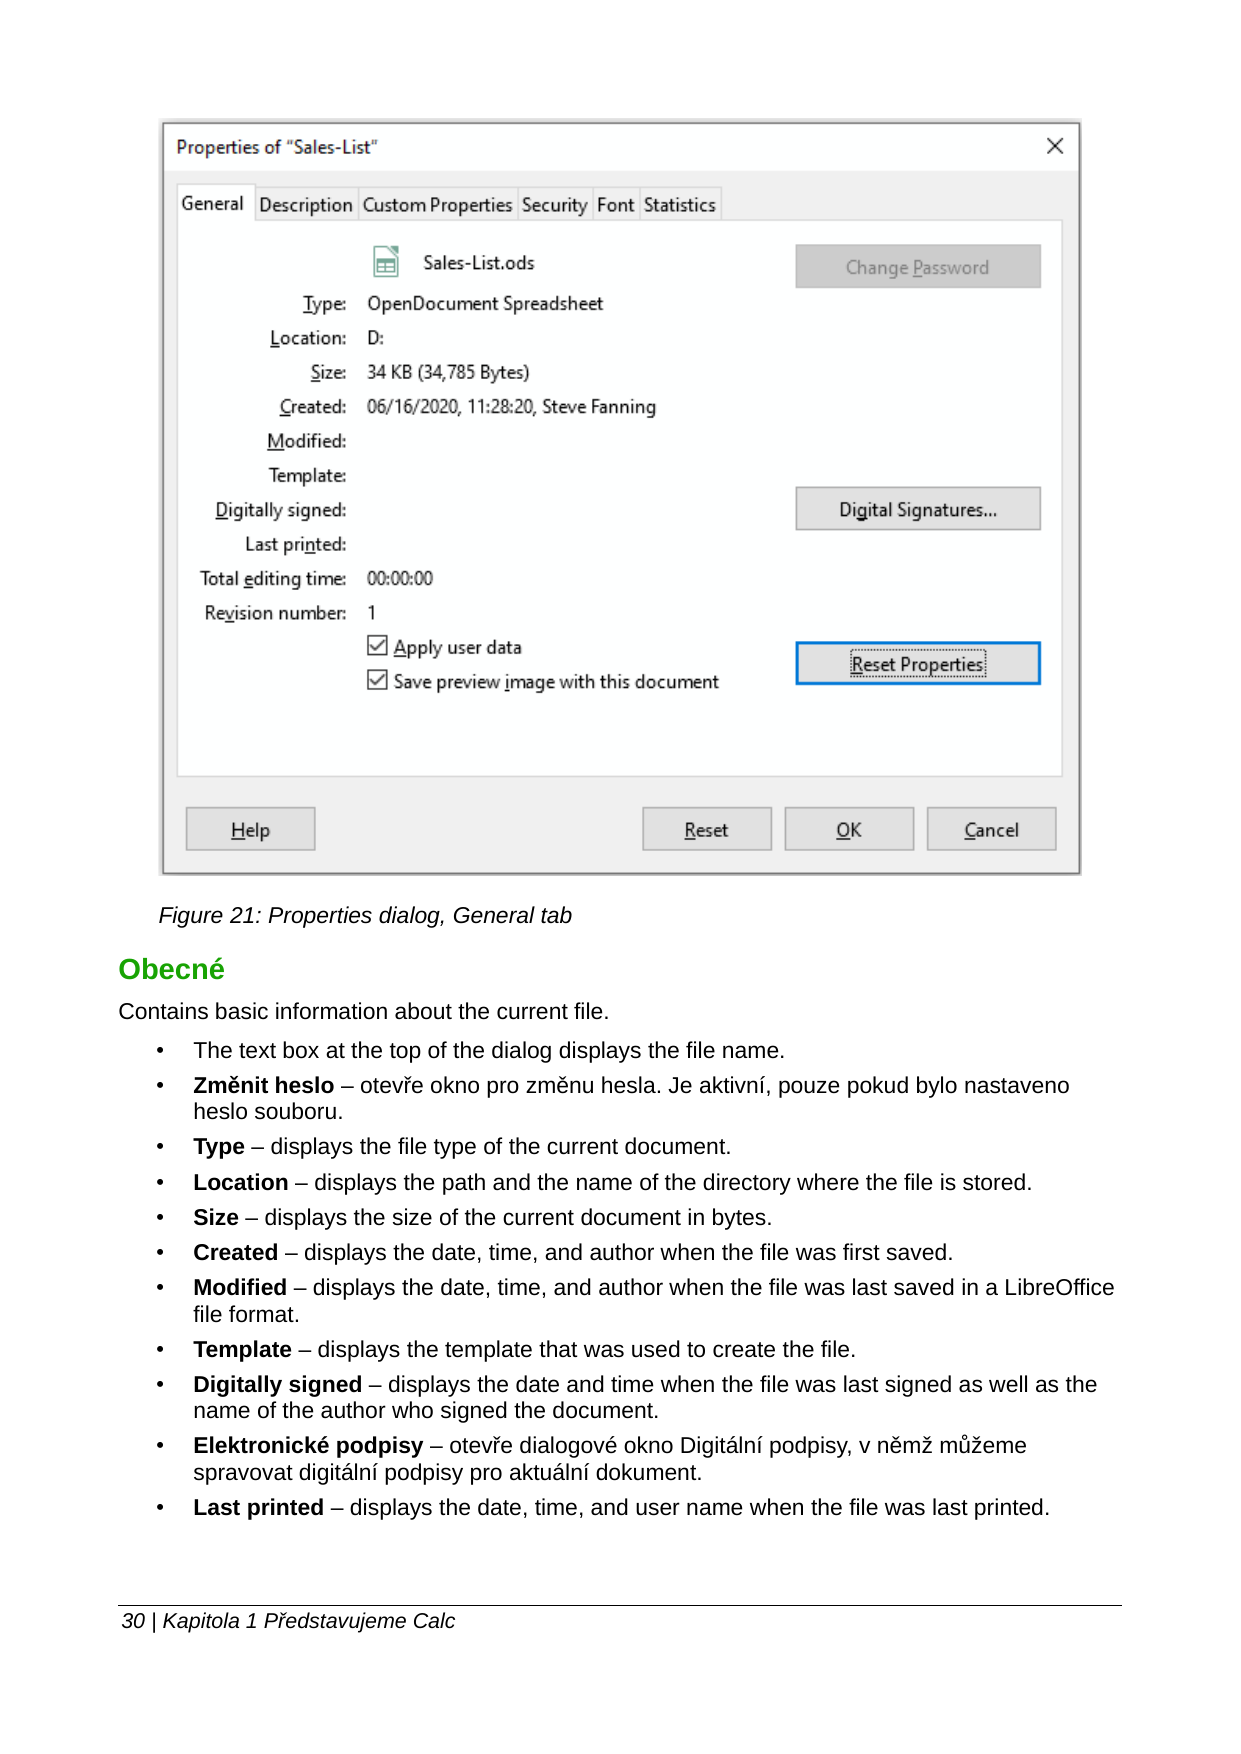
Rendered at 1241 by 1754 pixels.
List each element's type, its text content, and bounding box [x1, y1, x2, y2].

list Template – displays the template that was used to create the file. [156, 1336, 1122, 1362]
list The text box at the top of the dialog displays the file name. [156, 1037, 1122, 1063]
picture [158, 118, 1082, 876]
text Contains basic information about the current file. [118, 998, 1122, 1024]
list Digitally signed – displays the date and time when the file was last signed as well as the name of the author who signed the document. [156, 1371, 1122, 1424]
list Last printed – displays the date, time, and user name when the file was last printed. [156, 1494, 1122, 1520]
text Figure 21: Properties dialog, General tab [158, 876, 1082, 929]
list Created – displays the date, time, and author when the file was first saved. [156, 1239, 1122, 1265]
list Size – displays the size of the current document in bytes. [156, 1204, 1122, 1230]
list Location – displays the path and the name of the directory where the file is stored. [156, 1168, 1122, 1195]
list Modified – displays the date, time, and author when the file was last saved in a LibreOffice file format. [156, 1274, 1122, 1327]
subtitle Obecné [118, 952, 1122, 986]
list Type – displays the file type of the current document. [156, 1133, 1122, 1160]
list Změnit heslo – otevře okno pro změnu hesla. Je aktivní, pouze pokud bylo nastaveno heslo souboru. [156, 1072, 1122, 1124]
list Elektronické podpisy – otevře dialogové okno Digitální podpisy, v němž můžeme spravovat digitální podpisy pro aktuální dokument. [156, 1432, 1122, 1485]
